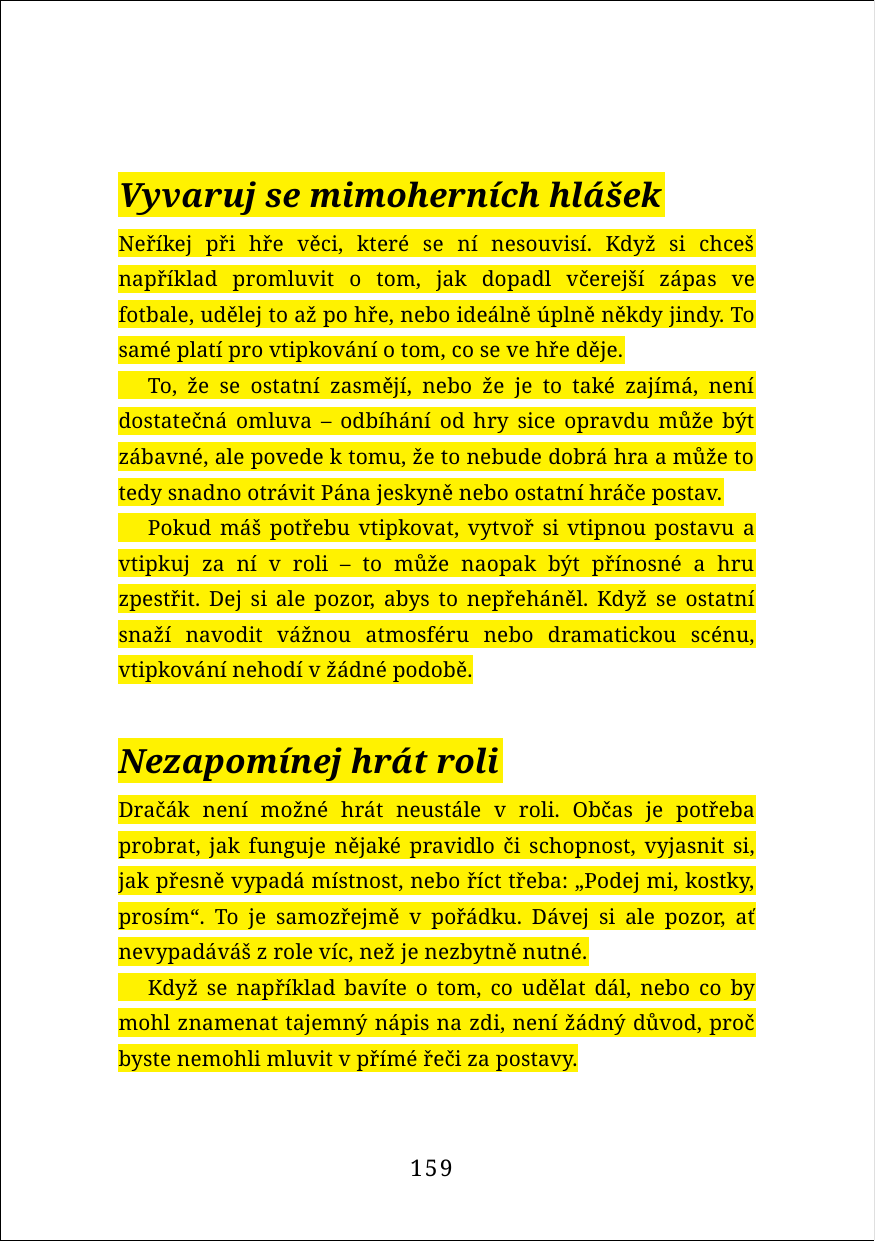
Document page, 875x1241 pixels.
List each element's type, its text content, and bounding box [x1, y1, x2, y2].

text Neříkej při hře věci, které se ní nesouvisí. Když si chceš například promluvit o tom, jak dopadl včerejší zápas ve fotbale, udělej to až po hře, nebo ideálně úplně někdy jindy. To samé platí pro vtipkování o tom, co se ve hře děje. To, že se ostatní zasmějí, nebo že je to také zajímá, není dostatečná omluva – odbíhání od hry sice opravdu může být zábavné, ale povede k tomu, že to nebude dobrá hra a může to tedy snadno otrávit Pána jeskyně nebo ostatní hráče postav. Pokud máš potřebu vtipkovat, vytvoř si vtipnou postavu a vtipkuj za ní v roli – to může naopak být přínosné a hru zpestřit. Dej si ale pozor, abys to nepřeháněl. Když se ostatní snaží navodit vážnou atmosféru nebo dramatickou scénu, vtipkování nehodí v žádné podobě. [118, 229, 756, 684]
text Dračák není možné hrát neustále v roli. Občas je potřeba probrat, jak funguje nějaké pravidlo či schopnost, vyjasnit si, jak přesně vypadá místnost, nebo říct třeba: „Podej mi, kostky, prosím“. To je samozřejmě v pořádku. Dávej si ale pozor, ať nevypadáváš z role víc, než je nezbytně nutné. Když se například bavíte o tom, co udělat dál, nebo co by mohl znamenat tajemný nápis na zdi, není žádný důvod, proč byste nemohli mluvit v přímé řeči za postavy. [118, 795, 756, 1072]
subtitle Nezapomínej hrát roli [118, 738, 756, 783]
subtitle Vyvaruj se mimoherních hlášek [118, 172, 756, 217]
